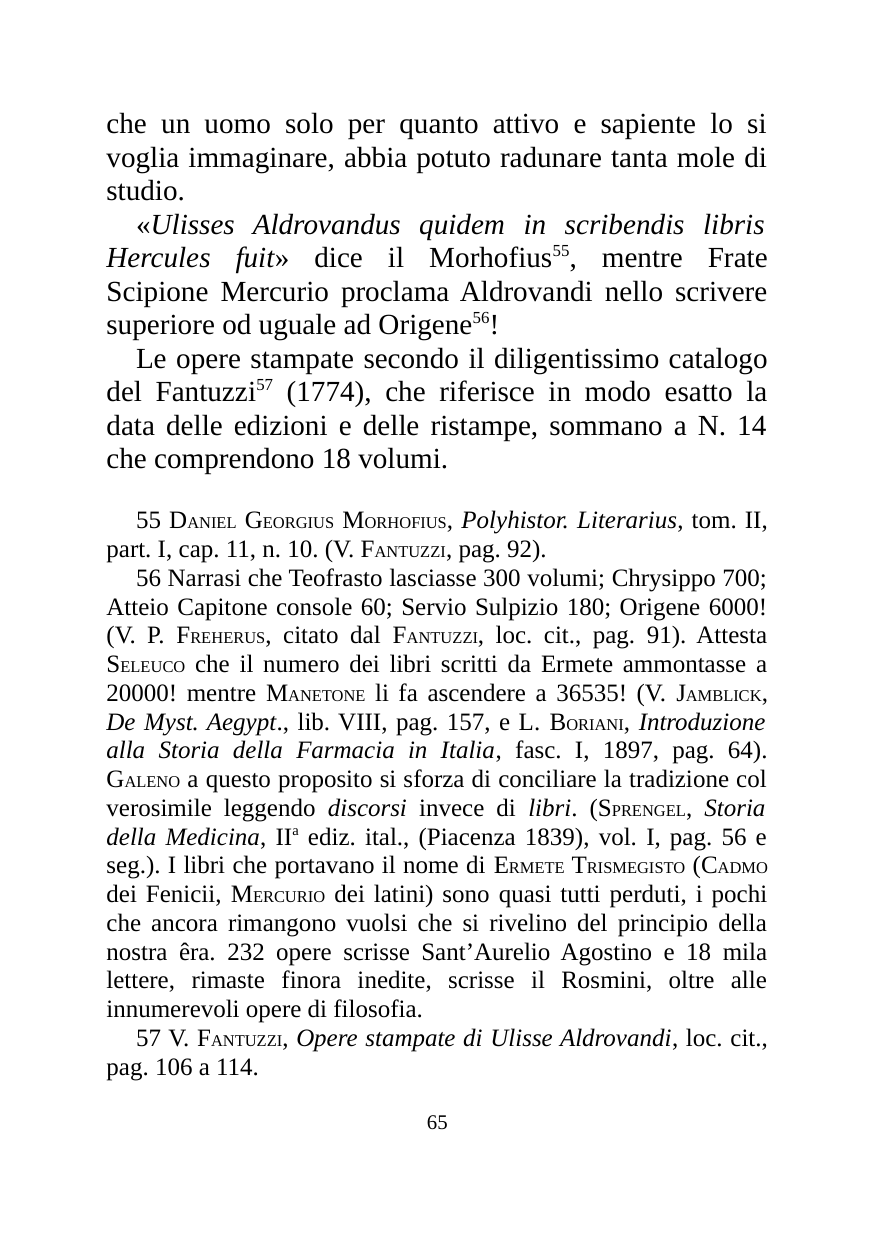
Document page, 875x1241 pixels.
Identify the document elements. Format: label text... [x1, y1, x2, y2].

text Daniel Georgius Morhofius, Polyhistor. Literarius, tom. II, part. I, cap. 11, n. 10. (V. Fantuzzi, pag. 92). [106, 505, 768, 563]
text Le opere stampate secondo il diligentissimo catalogo del Fantuzzi (1774), che riferisce in modo esatto la data delle edizioni e delle ristampe, sommano a N. 14 che comprendono 18 volumi. [106, 341, 768, 475]
text «Ulisses Aldrovandus quidem in scribendis libris Hercules fuit» dice il Morhofius, mentre Frate Scipione Mercurio proclama Aldrovandi nello scrivere superiore od uguale ad Origene! [106, 207, 768, 341]
text Narrasi che Teofrasto lasciasse 300 volumi; Chrysippo 700; Atteio Capitone console 60; Servio Sulpizio 180; Origene 6000! (V. P. Freherus, citato dal Fantuzzi, loc. cit., pag. 91). Attesta Seleuco che il numero dei libri scritti da Ermete ammontasse a 20000! mentre Manetone li fa ascendere a 36535! (V. Jamblick, De Myst. Aegypt., lib. VIII, pag. 157, e L. Boriani, Introduzione alla Storia della Farmacia in Italia, fasc. I, 1897, pag. 64). Galeno a questo proposito si sforza di conciliare la tradizione col verosimile leggendo discorsi invece di libri. (Sprengel, Storia della Medicina, IIa ediz. ital., (Piacenza 1839), vol. I, pag. 56 e seg.). I libri che portavano il nome di Ermete Trismegisto (Cadmo dei Fenicii, Mercurio dei latini) sono quasi tutti perduti, i pochi che ancora rimangono vuolsi che si rivelino del principio della nostra êra. 232 opere scrisse Sant’Aurelio Agostino e 18 mila lettere, rimaste finora inedite, scrisse il Rosmini, oltre alle innumerevoli opere di filosofia. [106, 563, 768, 1023]
text V. Fantuzzi, Opere stampate di Ulisse Aldrovandi, loc. cit., pag. 106 a 114. [106, 1023, 768, 1080]
text che un uomo solo per quanto attivo e sapiente lo si voglia immaginare, abbia potuto radunare tanta mole di studio. [106, 106, 768, 207]
